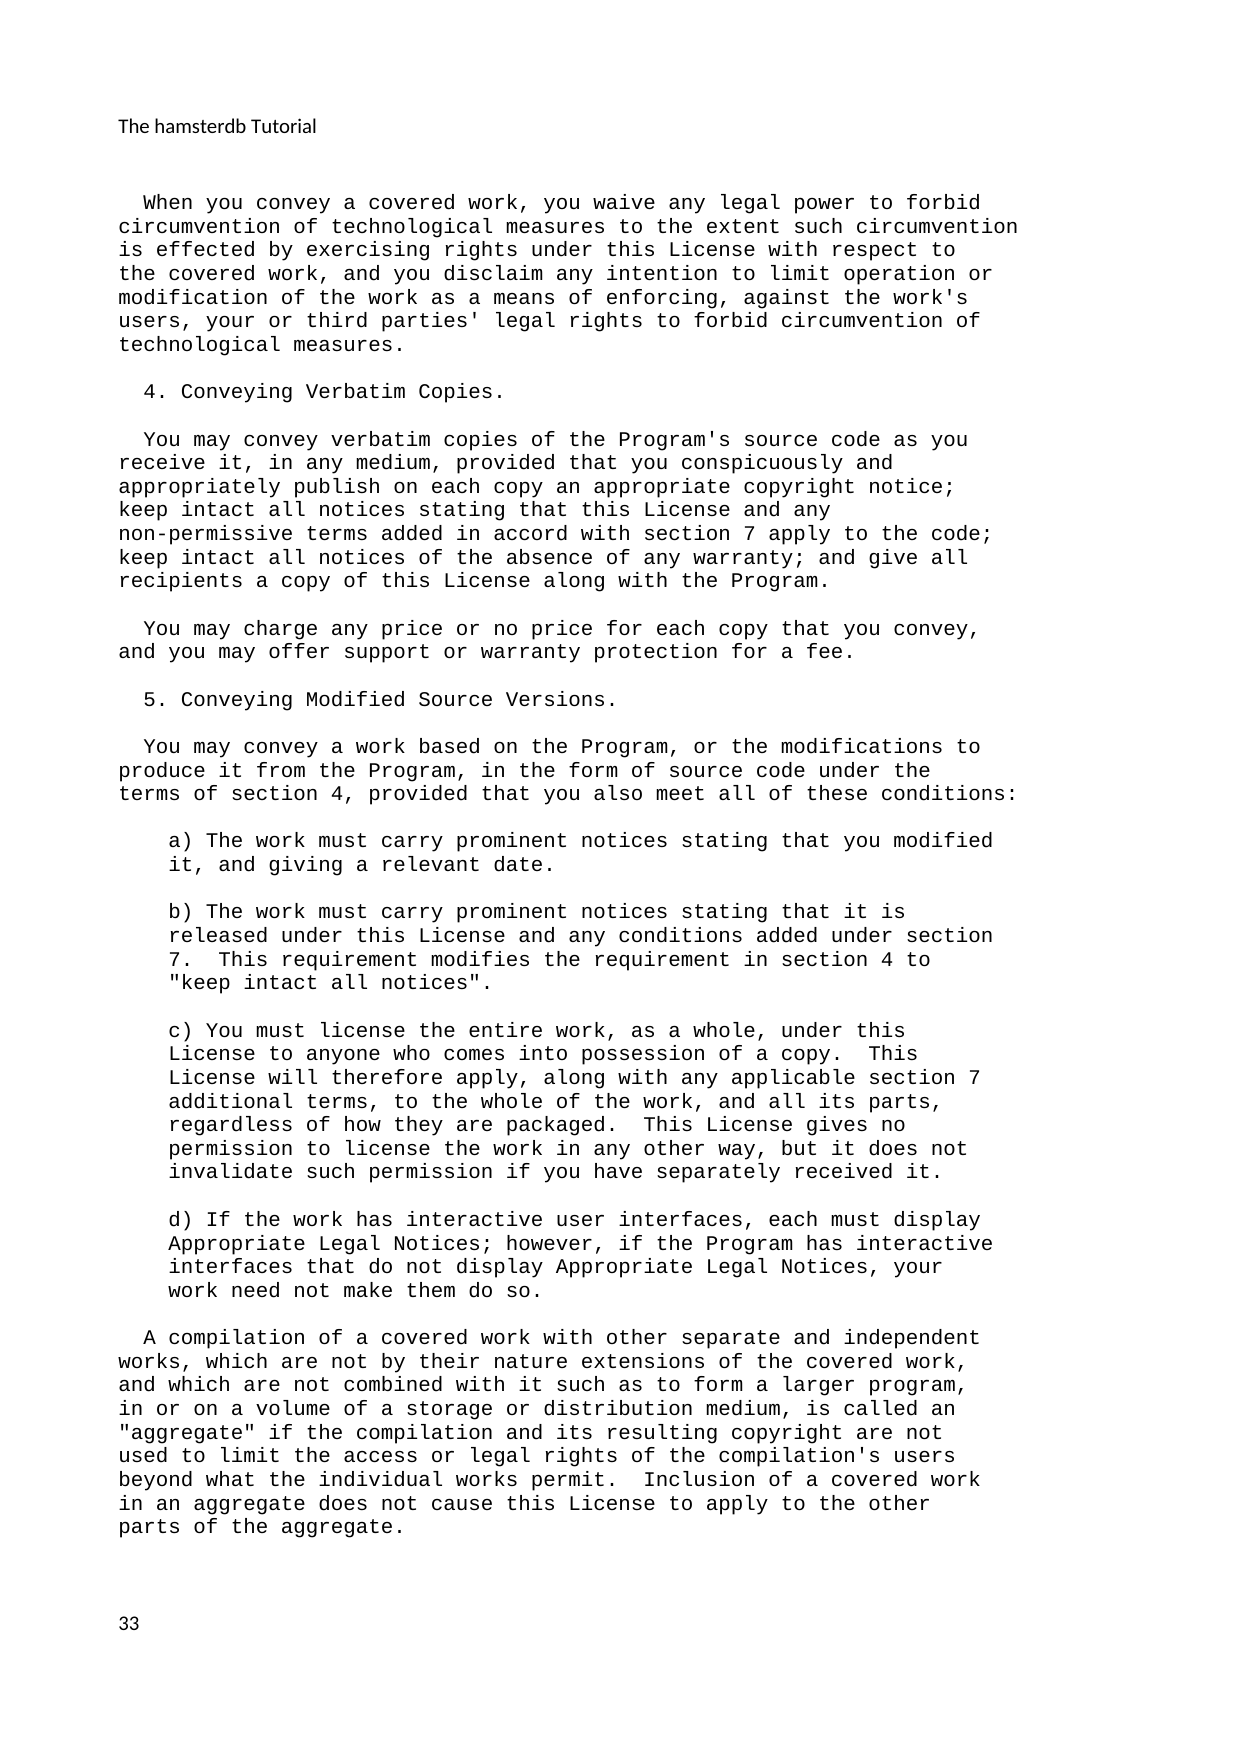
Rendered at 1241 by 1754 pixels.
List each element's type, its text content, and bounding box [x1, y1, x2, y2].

text Appropriate Legal Notices; however, if the Program has interactive [118, 1232, 1122, 1256]
text A compilation of a covered work with other separate and independent [118, 1327, 1122, 1351]
text 5. Conveying Modified Source Versions. [118, 689, 1122, 712]
text circumvention of technological measures to the extent such circumvention [118, 216, 1122, 239]
text appropriately publish on each copy an appropriate copyright notice; [118, 476, 1122, 499]
text keep intact all notices stating that this License and any [118, 499, 1122, 523]
text receive it, in any medium, provided that you conspicuously and [118, 452, 1122, 476]
text it, and giving a relevant date. [118, 854, 1122, 878]
text works, which are not by their nature extensions of the covered work, [118, 1351, 1122, 1374]
text technological measures. [118, 334, 1122, 358]
text License will therefore apply, along with any applicable section 7 [118, 1067, 1122, 1091]
text produce it from the Program, in the form of source code under the [118, 759, 1122, 783]
text interfaces that do not display Appropriate Legal Notices, your [118, 1256, 1122, 1280]
text License to anyone who comes into possession of a copy. This [118, 1043, 1122, 1067]
text You may convey a work based on the Program, or the modifications to [118, 736, 1122, 759]
text in or on a volume of a storage or distribution medium, is called an [118, 1398, 1122, 1422]
text When you convey a covered work, you waive any legal power to forbid [118, 192, 1122, 216]
text b) The work must carry prominent notices stating that it is [118, 901, 1122, 925]
text and you may offer support or warranty protection for a fee. [118, 641, 1122, 665]
text beyond what the individual works permit. Inclusion of a covered work [118, 1469, 1122, 1493]
text work need not make them do so. [118, 1280, 1122, 1303]
text keep intact all notices of the absence of any warranty; and give all [118, 547, 1122, 570]
text additional terms, to the whole of the work, and all its parts, [118, 1091, 1122, 1114]
text the covered work, and you disclaim any intention to limit operation or [118, 263, 1122, 287]
text parts of the aggregate. [118, 1516, 1122, 1540]
text You may convey verbatim copies of the Program's source code as you [118, 428, 1122, 452]
text recipients a copy of this License along with the Program. [118, 570, 1122, 594]
text regardless of how they are packaged. This License gives no [118, 1114, 1122, 1138]
text modification of the work as a means of enforcing, against the work's [118, 287, 1122, 310]
text You may charge any price or no price for each copy that you convey, [118, 618, 1122, 641]
text a) The work must carry prominent notices stating that you modified [118, 831, 1122, 854]
text is effected by exercising rights under this License with respect to [118, 239, 1122, 263]
text terms of section 4, provided that you also meet all of these conditions: [118, 783, 1122, 807]
text invalidate such permission if you have separately received it. [118, 1162, 1122, 1185]
text released under this License and any conditions added under section [118, 925, 1122, 949]
text users, your or third parties' legal rights to forbid circumvention of [118, 310, 1122, 334]
text "aggregate" if the compilation and its resulting copyright are not [118, 1422, 1122, 1445]
text 4. Conveying Verbatim Copies. [118, 381, 1122, 405]
text used to limit the access or legal rights of the compilation's users [118, 1445, 1122, 1469]
text "keep intact all notices". [118, 972, 1122, 996]
text 7. This requirement modifies the requirement in section 4 to [118, 949, 1122, 972]
text d) If the work has interactive user interfaces, each must display [118, 1209, 1122, 1232]
text in an aggregate does not cause this License to apply to the other [118, 1493, 1122, 1516]
text c) You must license the entire work, as a whole, under this [118, 1020, 1122, 1043]
text and which are not combined with it such as to form a larger program, [118, 1374, 1122, 1398]
text permission to license the work in any other way, but it does not [118, 1138, 1122, 1162]
text non-permissive terms added in accord with section 7 apply to the code; [118, 523, 1122, 547]
